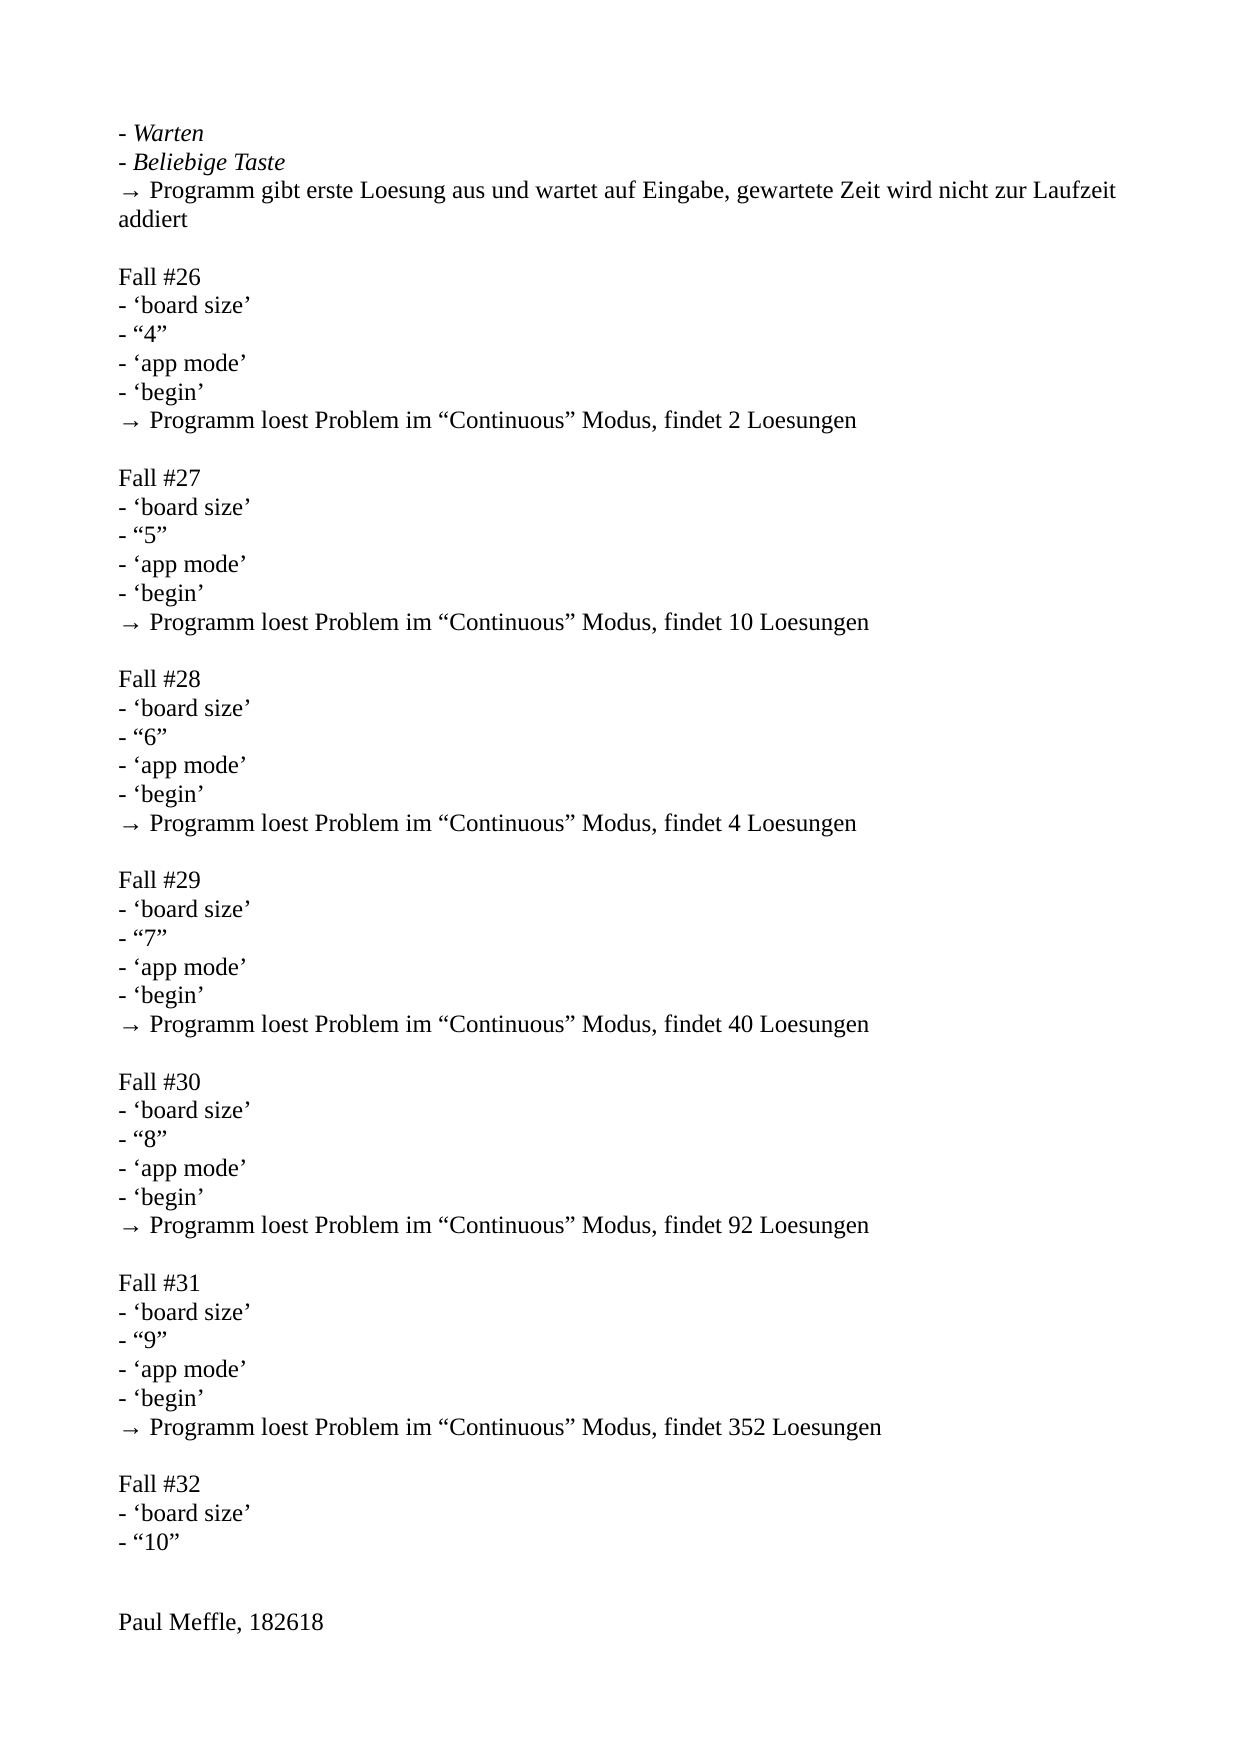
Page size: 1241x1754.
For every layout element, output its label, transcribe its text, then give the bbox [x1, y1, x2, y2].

text - ‘app mode’ [118, 751, 1122, 779]
text - “4” [118, 319, 1122, 348]
text - “7” [118, 923, 1122, 952]
text Fall #29 [118, 866, 1122, 894]
text - ‘app mode’ [118, 1153, 1122, 1182]
text Fall #31 [118, 1268, 1122, 1297]
text Fall #28 [118, 664, 1122, 693]
text - ‘board size’ [118, 1297, 1122, 1326]
text → Programm loest Problem im “Continuous” Modus, findet 2 Loesungen [118, 406, 1122, 434]
text - ‘begin’ [118, 981, 1122, 1009]
text - ‘begin’ [118, 578, 1122, 607]
text - Warten [118, 118, 1122, 147]
text - ‘board size’ [118, 894, 1122, 923]
text Fall #26 [118, 262, 1122, 291]
text - ‘app mode’ [118, 1354, 1122, 1383]
text - ‘app mode’ [118, 549, 1122, 578]
text - ‘app mode’ [118, 952, 1122, 981]
text - ‘board size’ [118, 291, 1122, 319]
text - ‘begin’ [118, 779, 1122, 808]
text - ‘begin’ [118, 377, 1122, 406]
text - “8” [118, 1124, 1122, 1153]
text → Programm loest Problem im “Continuous” Modus, findet 352 Loesungen [118, 1412, 1122, 1441]
text - ‘board size’ [118, 693, 1122, 722]
text - Beliebige Taste [118, 147, 1122, 176]
text → Programm loest Problem im “Continuous” Modus, findet 92 Loesungen [118, 1211, 1122, 1239]
text → Programm loest Problem im “Continuous” Modus, findet 10 Loesungen [118, 607, 1122, 636]
text → Programm loest Problem im “Continuous” Modus, findet 40 Loesungen [118, 1009, 1122, 1038]
text - ‘board size’ [118, 1096, 1122, 1124]
text - ‘app mode’ [118, 348, 1122, 377]
text - “6” [118, 722, 1122, 751]
text - ‘begin’ [118, 1182, 1122, 1211]
text - ‘board size’ [118, 1498, 1122, 1527]
text → Programm loest Problem im “Continuous” Modus, findet 4 Loesungen [118, 808, 1122, 837]
text - “9” [118, 1326, 1122, 1354]
text Fall #27 [118, 463, 1122, 492]
text Fall #32 [118, 1469, 1122, 1498]
text - “10” [118, 1527, 1122, 1556]
text → Programm gibt erste Loesung aus und wartet auf Eingabe, gewartete Zeit wird nicht zur Laufzeit addiert [118, 176, 1122, 233]
text - “5” [118, 521, 1122, 549]
text - ‘board size’ [118, 492, 1122, 521]
text - ‘begin’ [118, 1383, 1122, 1412]
text Fall #30 [118, 1067, 1122, 1096]
